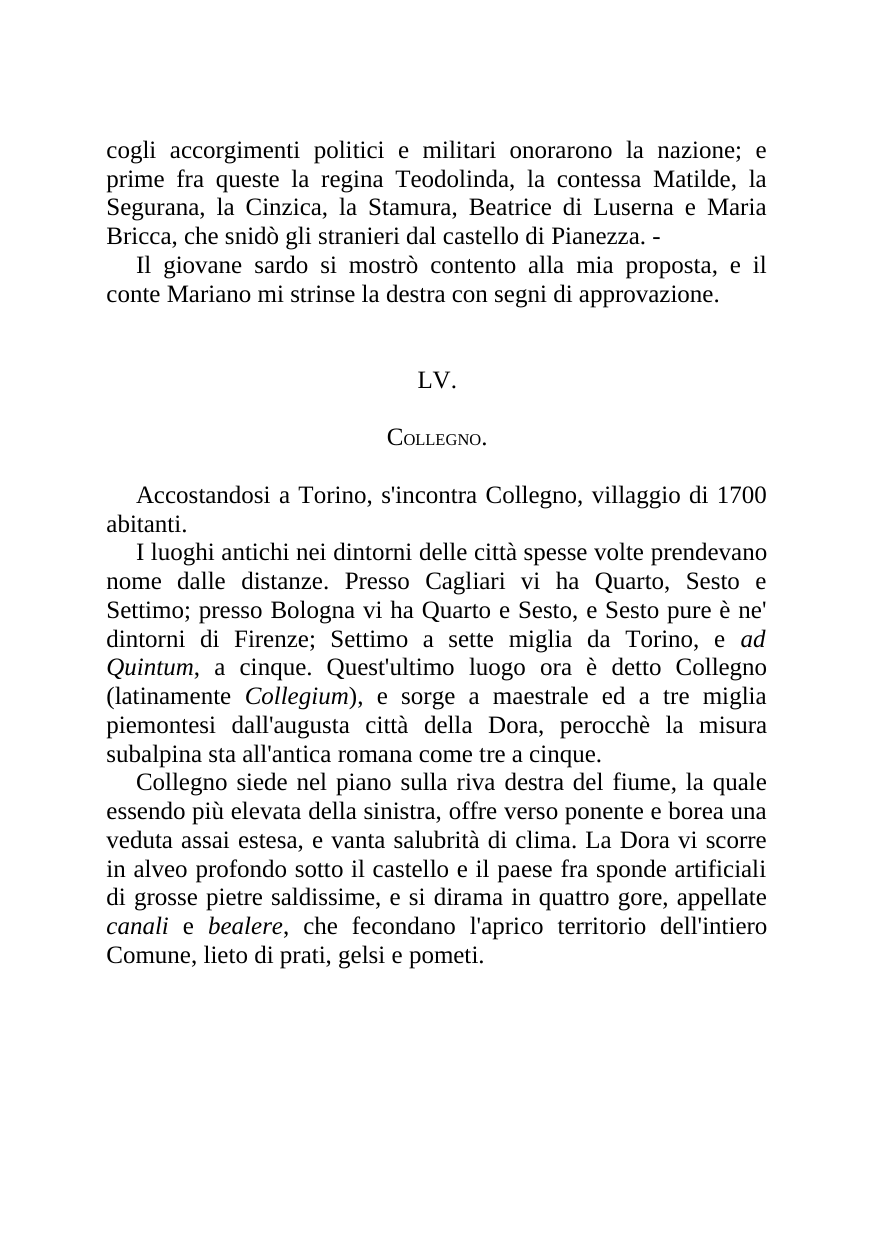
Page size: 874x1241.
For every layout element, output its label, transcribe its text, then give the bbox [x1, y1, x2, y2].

text LV. [106, 365, 768, 394]
text cogli accorgimenti politici e militari onorarono la nazione; e prime fra queste la regina Teodolinda, la contessa Matilde, la Segurana, la Cinzica, la Stamura, Beatrice di Luserna e Maria Bricca, che snidò gli stranieri dal castello di Pianezza. - [106, 135, 768, 250]
text I luoghi antichi nei dintorni delle città spesse volte prendevano nome dalle distanze. Presso Cagliari vi ha Quarto, Sesto e Settimo; presso Bologna vi ha Quarto e Sesto, e Sesto pure è ne' dintorni di Firenze; Settimo a sette miglia da Torino, e ad Quintum, a cinque. Quest'ultimo luogo ora è detto Collegno (latinamente Collegium), e sorge a maestrale ed a tre miglia piemontesi dall'augusta città della Dora, perocchè la misura subalpina sta all'antica romana come tre a cinque. [106, 537, 768, 767]
text Collegno siede nel piano sulla riva destra del fiume, la quale essendo più elevata della sinistra, offre verso ponente e borea una veduta assai estesa, e vanta salubrità di clima. La Dora vi scorre in alveo profondo sotto il castello e il paese fra sponde artificiali di grosse pietre saldissime, e si dirama in quattro gore, appellate canali e bealere, che fecondano l'aprico territorio dell'intiero Comune, lieto di prati, gelsi e pometi. [106, 767, 768, 969]
text Il giovane sardo si mostrò contento alla mia proposta, e il conte Mariano mi strinse la destra con segni di approvazione. [106, 250, 768, 307]
text Collegno. [106, 422, 768, 451]
text Accostandosi a Torino, s'incontra Collegno, villaggio di 1700 abitanti. [106, 480, 768, 537]
